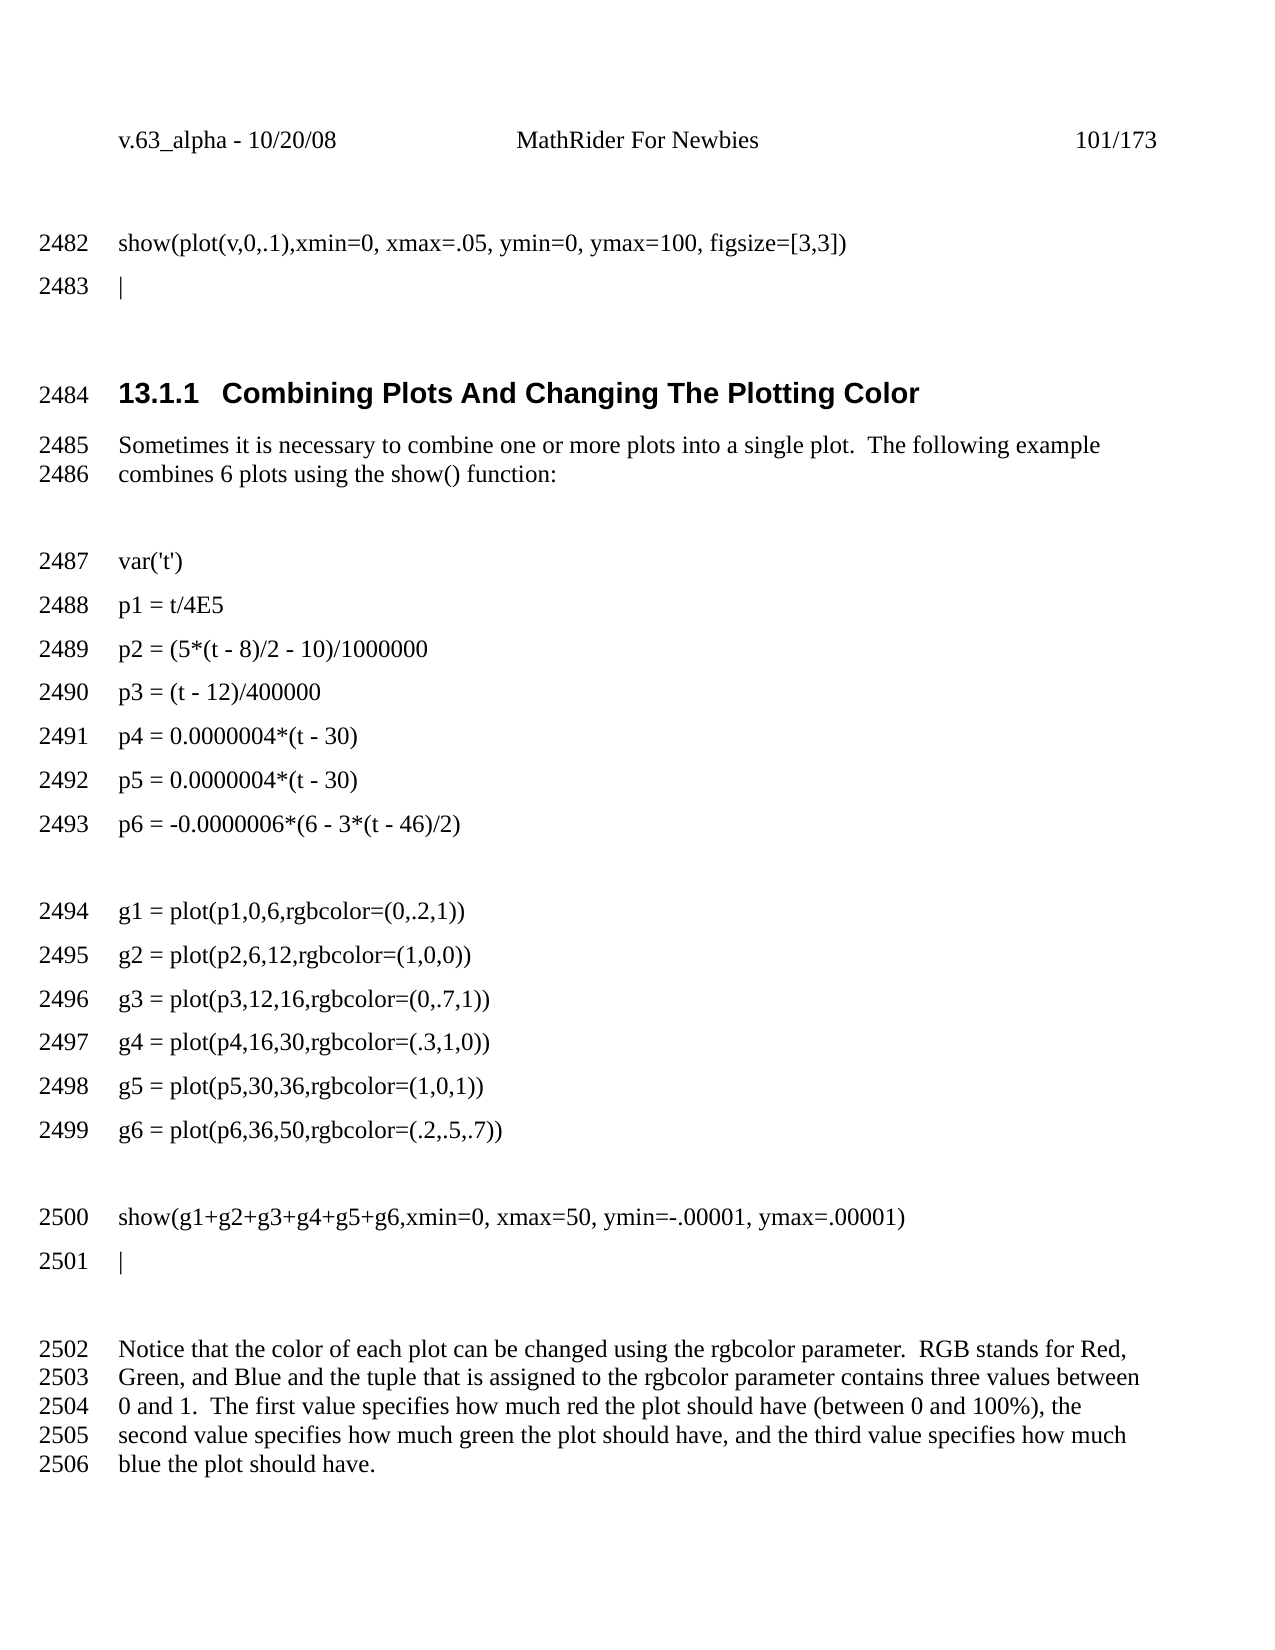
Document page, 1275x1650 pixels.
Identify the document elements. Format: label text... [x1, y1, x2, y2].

text p1 = t/4E5 [118, 590, 1157, 619]
text Sometimes it is necessary to combine one or more plots into a single plot. The following example combines 6 plots using the show() function: [118, 430, 1157, 487]
text g5 = plot(p5,30,36,rgbcolor=(1,0,1)) [118, 1071, 1157, 1100]
text show(plot(v,0,.1),xmin=0, xmax=.05, ymin=0, ymax=100, figsize=[3,3]) [118, 228, 1157, 256]
text | [118, 1246, 1157, 1275]
subtitle Combining Plots And Changing The Plotting Color [118, 376, 1157, 410]
text var('t') [118, 546, 1157, 575]
text p6 = -0.0000006*(6 - 3*(t - 46)/2) [118, 809, 1157, 837]
text p2 = (5*(t - 8)/2 - 10)/1000000 [118, 634, 1157, 662]
text p5 = 0.0000004*(t - 30) [118, 765, 1157, 794]
text g2 = plot(p2,6,12,rgbcolor=(1,0,0)) [118, 940, 1157, 969]
text p4 = 0.0000004*(t - 30) [118, 721, 1157, 750]
text p3 = (t - 12)/400000 [118, 677, 1157, 706]
text show(g1+g2+g3+g4+g5+g6,xmin=0, xmax=50, ymin=-.00001, ymax=.00001) [118, 1202, 1157, 1231]
text g1 = plot(p1,0,6,rgbcolor=(0,.2,1)) [118, 896, 1157, 925]
text | [118, 271, 1157, 300]
text g4 = plot(p4,16,30,rgbcolor=(.3,1,0)) [118, 1027, 1157, 1056]
text g3 = plot(p3,12,16,rgbcolor=(0,.7,1)) [118, 984, 1157, 1012]
text g6 = plot(p6,36,50,rgbcolor=(.2,.5,.7)) [118, 1115, 1157, 1144]
text Notice that the color of each plot can be changed using the rgbcolor parameter. RGB stands for Red, Green, and Blue and the tuple that is assigned to the rgbcolor parameter contains three values between 0 and 1. The first value specifies how much red the plot should have (between 0 and 100%), the second value specifies how much green the plot should have, and the third value specifies how much blue the plot should have. [118, 1334, 1157, 1477]
